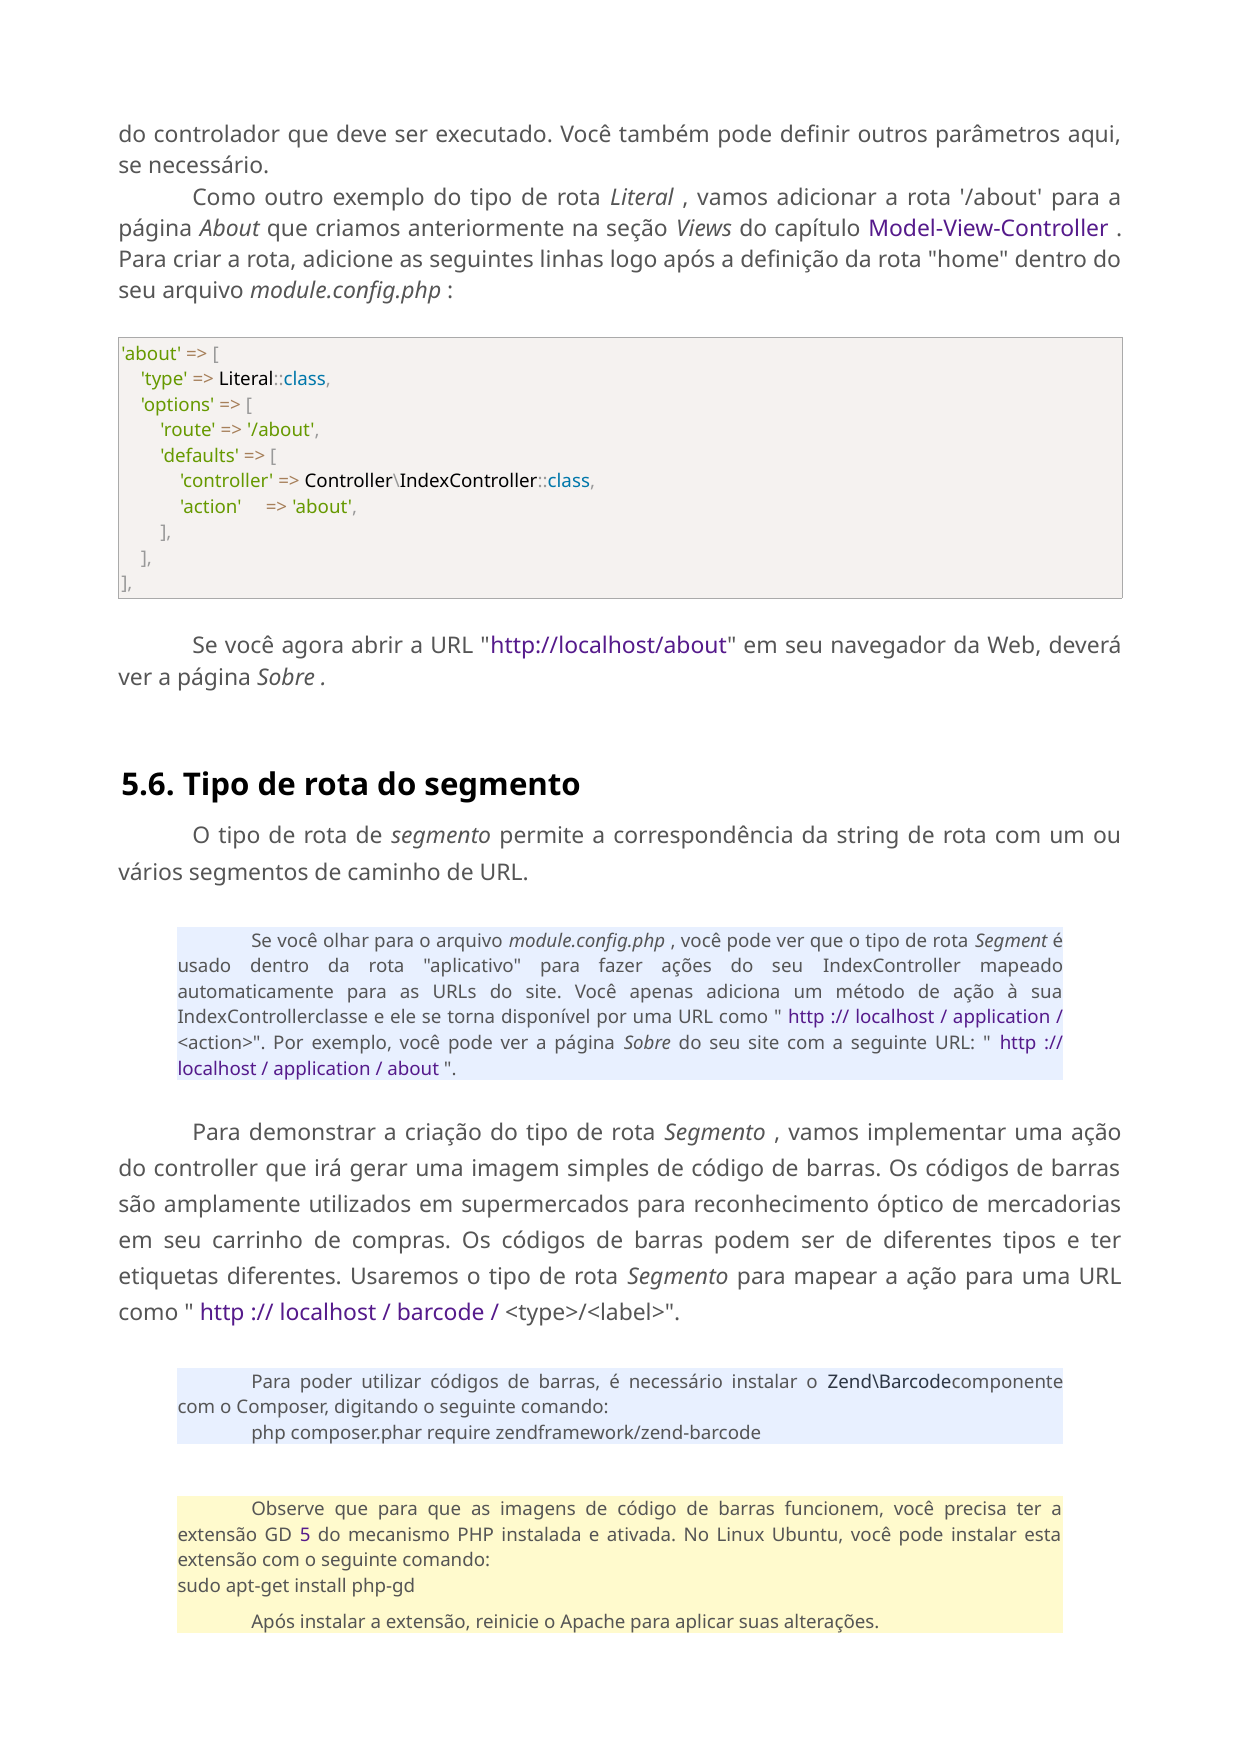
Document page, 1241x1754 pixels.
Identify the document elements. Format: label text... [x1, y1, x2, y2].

text Após instalar a extensão, reinicie o Apache para aplicar suas alterações. [177, 1608, 1063, 1633]
subtitle 5.6. Tipo de rota do segmento [118, 758, 1122, 807]
text 'action' => 'about', [119, 490, 1122, 516]
text do controlador que deve ser executado. Você também pode definir outros parâmetros aqui, se necessário. [118, 118, 1122, 181]
text Para poder utilizar códigos de barras, é necessário instalar o Zend\Barcodecomponente com o Composer, digitando o seguinte comando: [177, 1368, 1063, 1419]
text Se você olhar para o arquivo module.config.php , você pode ver que o tipo de rota Segment é usado dentro da rota "aplicativo" para fazer ações do seu IndexController mapeado automaticamente para as URLs do site. Você apenas adiciona um método de ação à sua IndexControllerclasse e ele se torna disponível por uma URL como " http :// localhost / application / <action>". Por exemplo, você pode ver a página Sobre do seu site com a seguinte URL: " http :// localhost / application / about ". [177, 927, 1063, 1080]
text Se você agora abrir a URL "http://localhost/about" em seu navegador da Web, deverá ver a página Sobre . [118, 629, 1122, 692]
text Para demonstrar a criação do tipo de rota Segmento , vamos implementar uma ação do controller que irá gerar uma imagem simples de código de barras. Os códigos de barras são amplamente utilizados em supermercados para reconhecimento óptico de mercadorias em seu carrinho de compras. Os códigos de barras podem ser de diferentes tipos e ter etiquetas diferentes. Usaremos o tipo de rota Segmento para mapear a ação para uma URL como " http :// localhost / barcode / <type>/<label>". [118, 1116, 1122, 1327]
text Como outro exemplo do tipo de rota Literal , vamos adicionar a rota '/about' para a página About que criamos anteriormente na seção Views do capítulo Model-View-Controller . Para criar a rota, adicione as seguintes linhas logo após a definição da rota "home" dentro do seu arquivo module.config.php : [118, 181, 1122, 306]
text 'type' => Literal::class, [119, 362, 1122, 388]
text 'controller' => Controller\IndexController::class, [119, 464, 1122, 490]
text 'defaults' => [ [119, 439, 1122, 464]
text ], [119, 567, 1122, 598]
text 'about' => [ [119, 338, 1122, 362]
text ], [119, 516, 1122, 541]
text 'route' => '/about', [119, 413, 1122, 439]
text O tipo de rota de segmento permite a correspondência da string de rota com um ou vários segmentos de caminho de URL. [118, 819, 1122, 887]
text ], [119, 541, 1122, 567]
text sudo apt-get install php-gd [177, 1572, 1063, 1598]
text php composer.phar require zendframework/zend-barcode [177, 1419, 1063, 1444]
text Observe que para que as imagens de código de barras funcionem, você precisa ter a extensão GD 5 do mecanismo PHP instalada e ativada. No Linux Ubuntu, você pode instalar esta extensão com o seguinte comando: [177, 1496, 1063, 1572]
text 'options' => [ [119, 388, 1122, 413]
